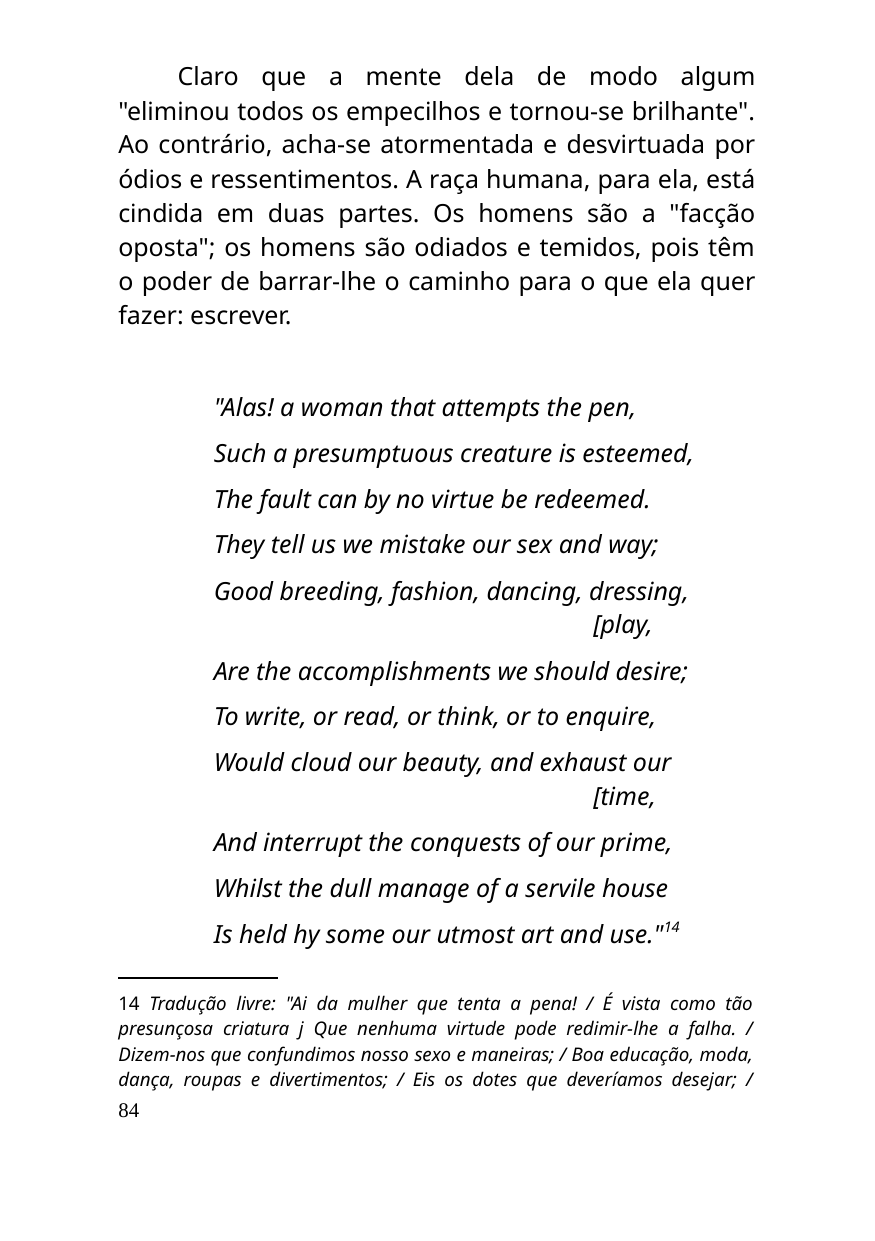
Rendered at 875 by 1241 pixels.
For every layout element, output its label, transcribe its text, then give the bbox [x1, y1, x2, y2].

text And interrupt the conquests of our prime, [213, 825, 731, 859]
text Such a presumptuous creature is esteemed, [213, 435, 731, 469]
text Tradução livre: "Ai da mulher que tenta a pena! / É vista como tão presunçosa criatura j Que nenhuma virtude pode redimir-lhe a falha. / Dizem-nos que confundimos nosso sexo e maneiras; / Boa educação, moda, dança, roupas e divertimentos; / Eis os dotes que deveríamos desejar; / [118, 990, 756, 1092]
text Whilst the dull manage of a servile house [213, 871, 731, 905]
text The fault can by no virtue be redeemed. [213, 481, 731, 515]
text They tell us we mistake our sex and way; [213, 527, 731, 561]
text Good breeding, fashion, dancing, dressing, [play, [213, 573, 731, 641]
text Would cloud our beauty, and exhaust our [time, [213, 745, 731, 813]
text To write, or read, or think, or to enquire, [213, 699, 731, 733]
text Claro que a mente dela de modo algum "eliminou todos os empecilhos e tornou-se brilhante". Ao contrário, acha-se atormentada e desvirtuada por ódios e ressentimentos. A raça humana, para ela, está cindida em duas partes. Os homens são a "facção oposta"; os homens são odiados e temidos, pois têm o poder de barrar-lhe o caminho para o que ela quer fazer: escrever. [118, 59, 756, 332]
text Are the accomplishments we should desire; [213, 653, 731, 687]
text "Alas! a woman that attempts the pen, [213, 389, 731, 423]
text Is held hy some our utmost art and use." [213, 917, 731, 951]
